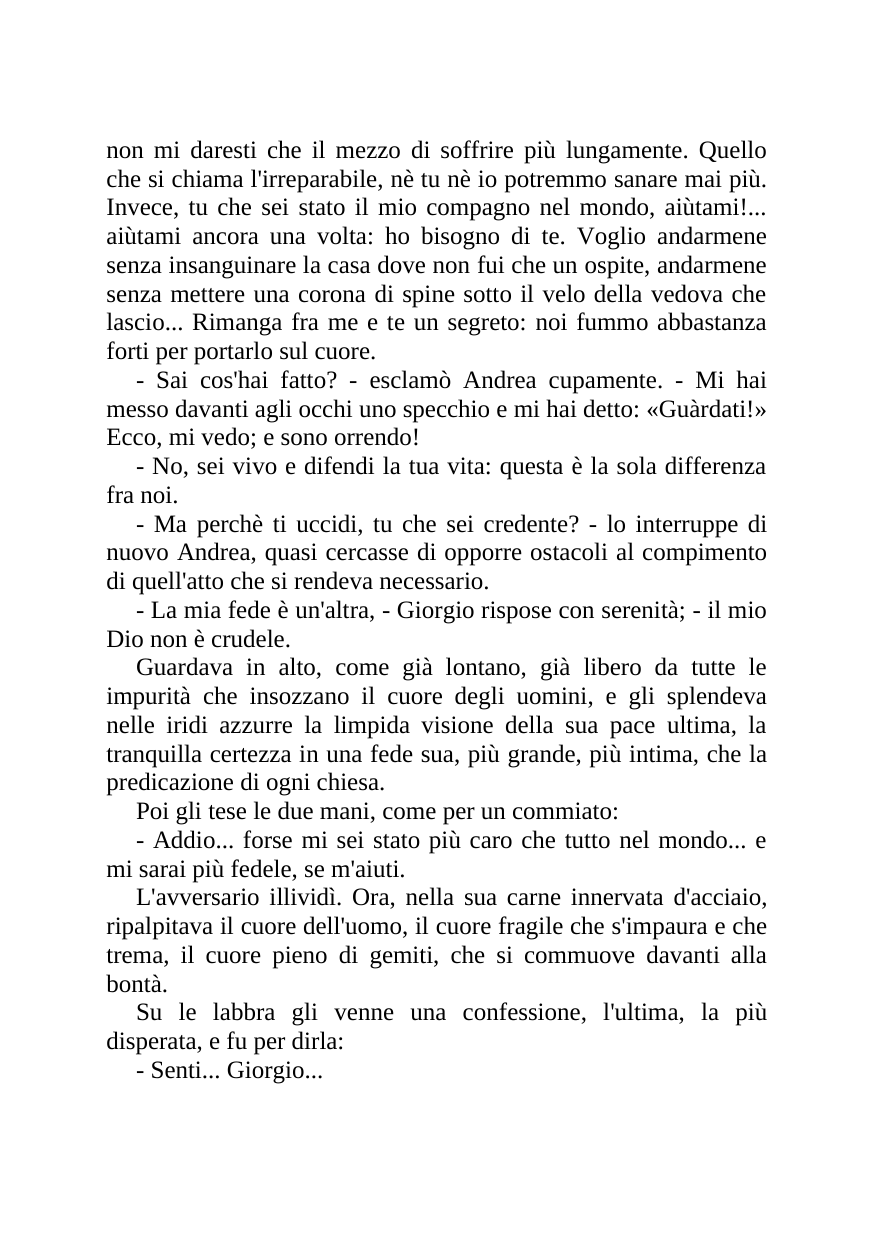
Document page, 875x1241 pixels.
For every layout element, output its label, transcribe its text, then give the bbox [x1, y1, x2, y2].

text non mi daresti che il mezzo di soffrire più lungamente. Quello che si chiama l'irreparabile, nè tu nè io potremmo sanare mai più. Invece, tu che sei stato il mio compagno nel mondo, aiùtami!... aiùtami ancora una volta: ho bisogno di te. Voglio andarmene senza insanguinare la casa dove non fui che un ospite, andarmene senza mettere una corona di spine sotto il velo della vedova che lascio... Rimanga fra me e te un segreto: noi fummo abbastanza forti per portarlo sul cuore. [106, 135, 768, 365]
text Poi gli tese le due mani, come per un commiato: [106, 796, 768, 825]
text - La mia fede è un'altra, - Giorgio rispose con serenità; - il mio Dio non è crudele. [106, 595, 768, 652]
text - No, sei vivo e difendi la tua vita: questa è la sola differenza fra noi. [106, 451, 768, 509]
text Guardava in alto, come già lontano, già libero da tutte le impurità che insozzano il cuore degli uomini, e gli splendeva nelle iridi azzurre la limpida visione della sua pace ultima, la tranquilla certezza in una fede sua, più grande, più intima, che la predicazione di ogni chiesa. [106, 652, 768, 796]
text - Senti... Giorgio... [106, 1055, 768, 1084]
text - Addio... forse mi sei stato più caro che tutto nel mondo... e mi sarai più fedele, se m'aiuti. [106, 825, 768, 882]
text Su le labbra gli venne una confessione, l'ultima, la più disperata, e fu per dirla: [106, 997, 768, 1055]
text - Ma perchè ti uccidi, tu che sei credente? - lo interruppe di nuovo Andrea, quasi cercasse di opporre ostacoli al compimento di quell'atto che si rendeva necessario. [106, 509, 768, 595]
text - Sai cos'hai fatto? - esclamò Andrea cupamente. - Mi hai messo davanti agli occhi uno specchio e mi hai detto: «Guàrdati!» Ecco, mi vedo; e sono orrendo! [106, 365, 768, 451]
text L'avversario illividì. Ora, nella sua carne innervata d'acciaio, ripalpitava il cuore dell'uomo, il cuore fragile che s'impaura e che trema, il cuore pieno di gemiti, che si commuove davanti alla bontà. [106, 882, 768, 997]
